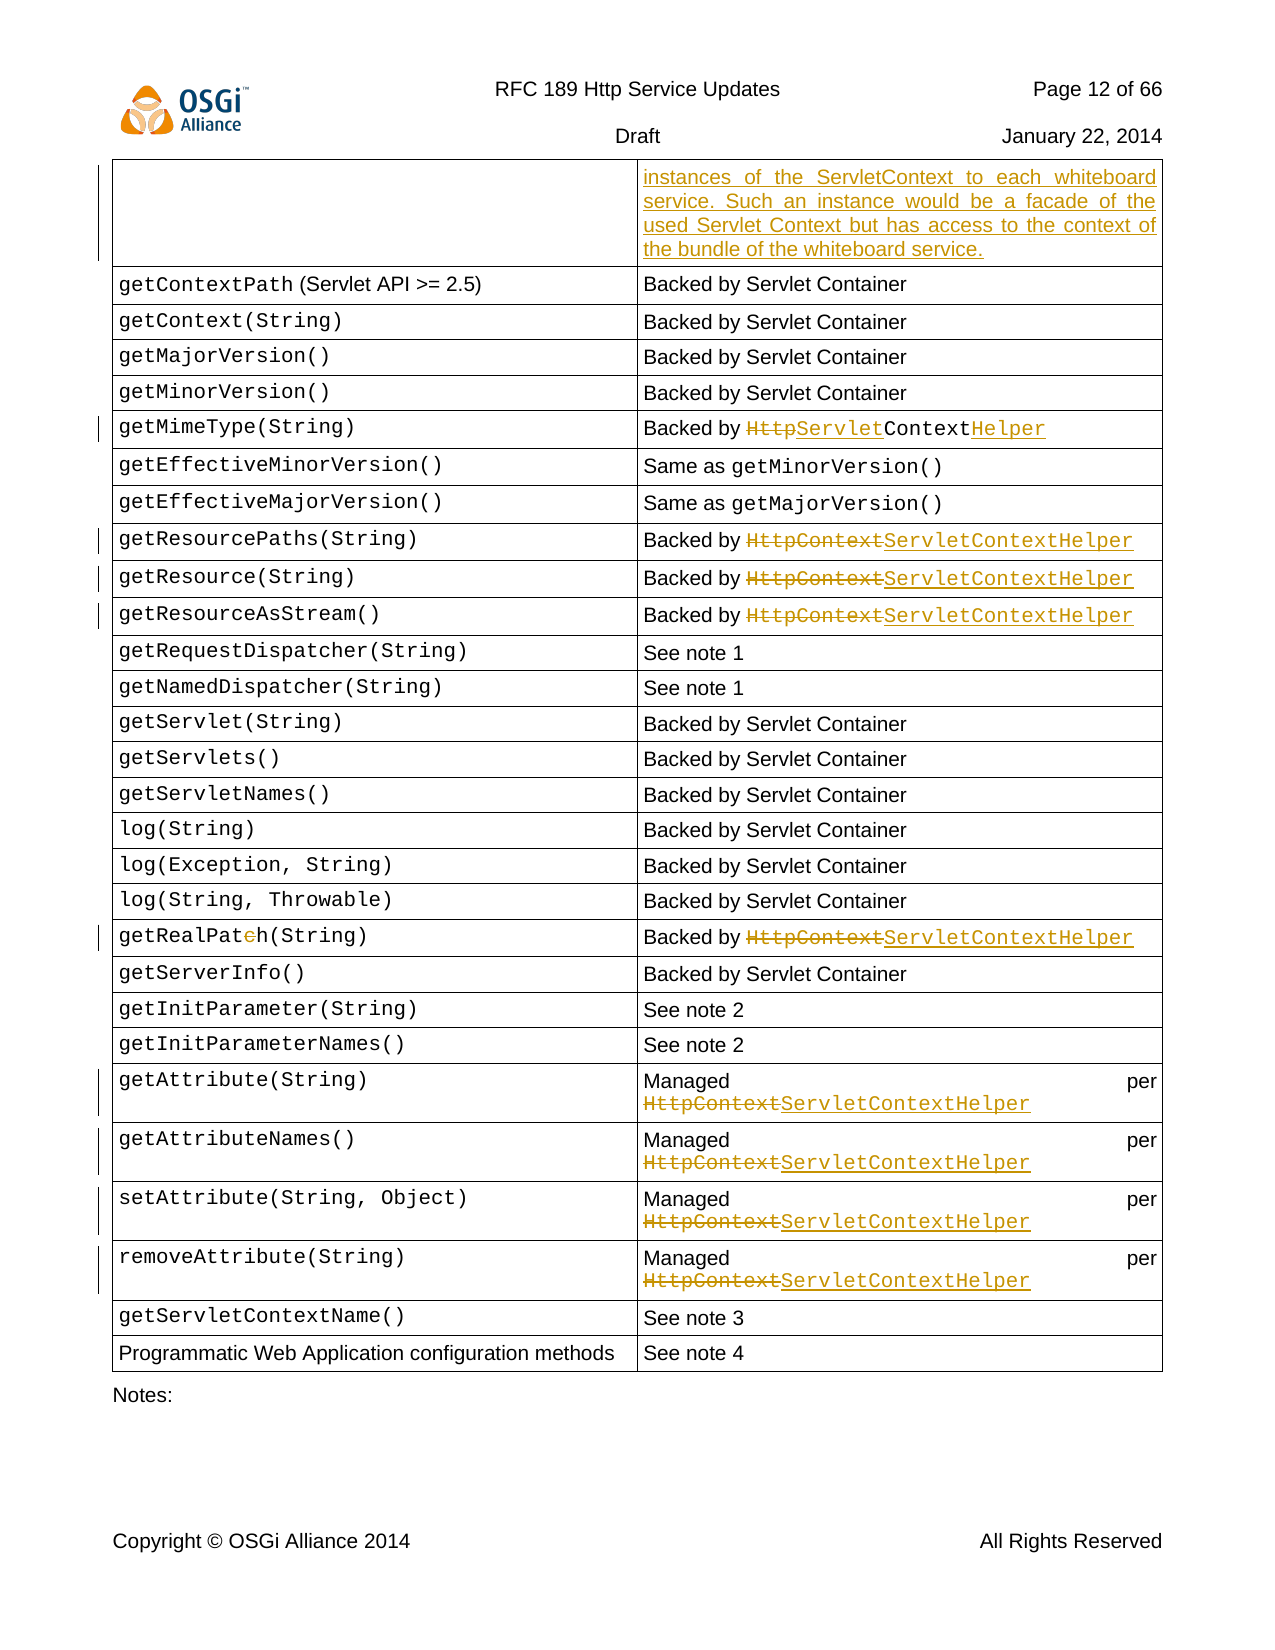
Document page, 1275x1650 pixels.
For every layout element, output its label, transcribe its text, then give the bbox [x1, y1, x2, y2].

table_cell getNamedDispatcher(String) [113, 671, 637, 706]
table_cell getMajorVersion() [113, 340, 637, 375]
table_cell Programmatic Web Application configuration methods [113, 1336, 637, 1371]
table_cell removeAttribute(String) [113, 1241, 637, 1299]
table_cell Backed by Servlet Container [638, 778, 1162, 812]
table_cell Backed by ServletContextHelper [638, 561, 1162, 597]
table_cell See note 1. [638, 636, 1162, 670]
table_cell getRequestDispatcher(String) [113, 636, 637, 670]
table_cell log(String) [113, 813, 637, 848]
table_cell getInitParameter(String) [113, 993, 637, 1027]
table_cell Backed by Servlet Container [638, 376, 1162, 410]
table_cell See note 2. [638, 993, 1162, 1027]
table_cell setAttribute(String, Object) [113, 1182, 637, 1240]
table_cell Backed by Servlet Container [638, 267, 1162, 304]
table_cell getAttribute(String) [113, 1064, 637, 1122]
table_cell Backed by ServletContextHelper [638, 411, 1162, 448]
table_cell getRealPath(String) [113, 920, 637, 956]
table_cell Managed per ServletContextHelper [638, 1123, 1162, 1181]
table_cell Backed by ServletContextHelper [638, 524, 1162, 560]
table_cell getServletContextName() [113, 1301, 637, 1335]
table_cell Backed by ServletContextHelper [638, 920, 1162, 956]
table_cell instances of the ServletContext to each whiteboard service. Such an instance would be a facade of the used Servlet Context but has access to the context of the bundle of the whiteboard service. [638, 160, 1162, 266]
table_cell getEffectiveMajorVersion() [113, 486, 637, 522]
table_cell See note 4. [638, 1336, 1162, 1371]
table_cell Same as getMinorVersion() [638, 449, 1162, 485]
text Notes: [112, 1383, 1162, 1407]
table_cell getContextPath (Servlet API >= 2.5) [113, 267, 637, 304]
table_cell getServlets() [113, 742, 637, 777]
table_cell Managed per ServletContextHelper [638, 1241, 1162, 1299]
table_cell See note 2. [638, 1028, 1162, 1063]
table_cell getAttributeNames() [113, 1123, 637, 1181]
table_cell Backed by Servlet Container [638, 707, 1162, 741]
table_cell Backed by Servlet Container [638, 340, 1162, 375]
table_cell getEffectiveMinorVersion() [113, 449, 637, 485]
table_cell Backed by Servlet Container [638, 884, 1162, 919]
table_cell getInitParameterNames() [113, 1028, 637, 1063]
table_cell Backed by ServletContextHelper [638, 598, 1162, 635]
table_cell getMinorVersion() [113, 376, 637, 410]
table_cell Backed by Servlet Container [638, 813, 1162, 848]
table_cell Same as getMajorVersion() [638, 486, 1162, 522]
table_cell [113, 160, 637, 266]
table_cell getContext(String) [113, 305, 637, 339]
table_cell Backed by Servlet Container [638, 957, 1162, 992]
table_cell getServlet(String) [113, 707, 637, 741]
table_cell See note 3. [638, 1301, 1162, 1335]
table_cell Backed by Servlet Container [638, 305, 1162, 339]
table_cell See note 1. [638, 671, 1162, 706]
table_cell getResourceAsStream() [113, 598, 637, 635]
table_cell Backed by Servlet Container [638, 742, 1162, 777]
table_cell log(Exception, String) [113, 849, 637, 883]
table_cell getServerInfo() [113, 957, 637, 992]
table_cell getResource(String) [113, 561, 637, 597]
table_cell getMimeType(String) [113, 411, 637, 448]
table_cell log(String, Throwable) [113, 884, 637, 919]
table_cell Managed per ServletContextHelper [638, 1182, 1162, 1240]
table_cell getResourcePaths(String) [113, 524, 637, 560]
table_cell getServletNames() [113, 778, 637, 812]
picture [113, 78, 257, 142]
table_cell Backed by Servlet Container [638, 849, 1162, 883]
table_cell Managed per ServletContextHelper [638, 1064, 1162, 1122]
